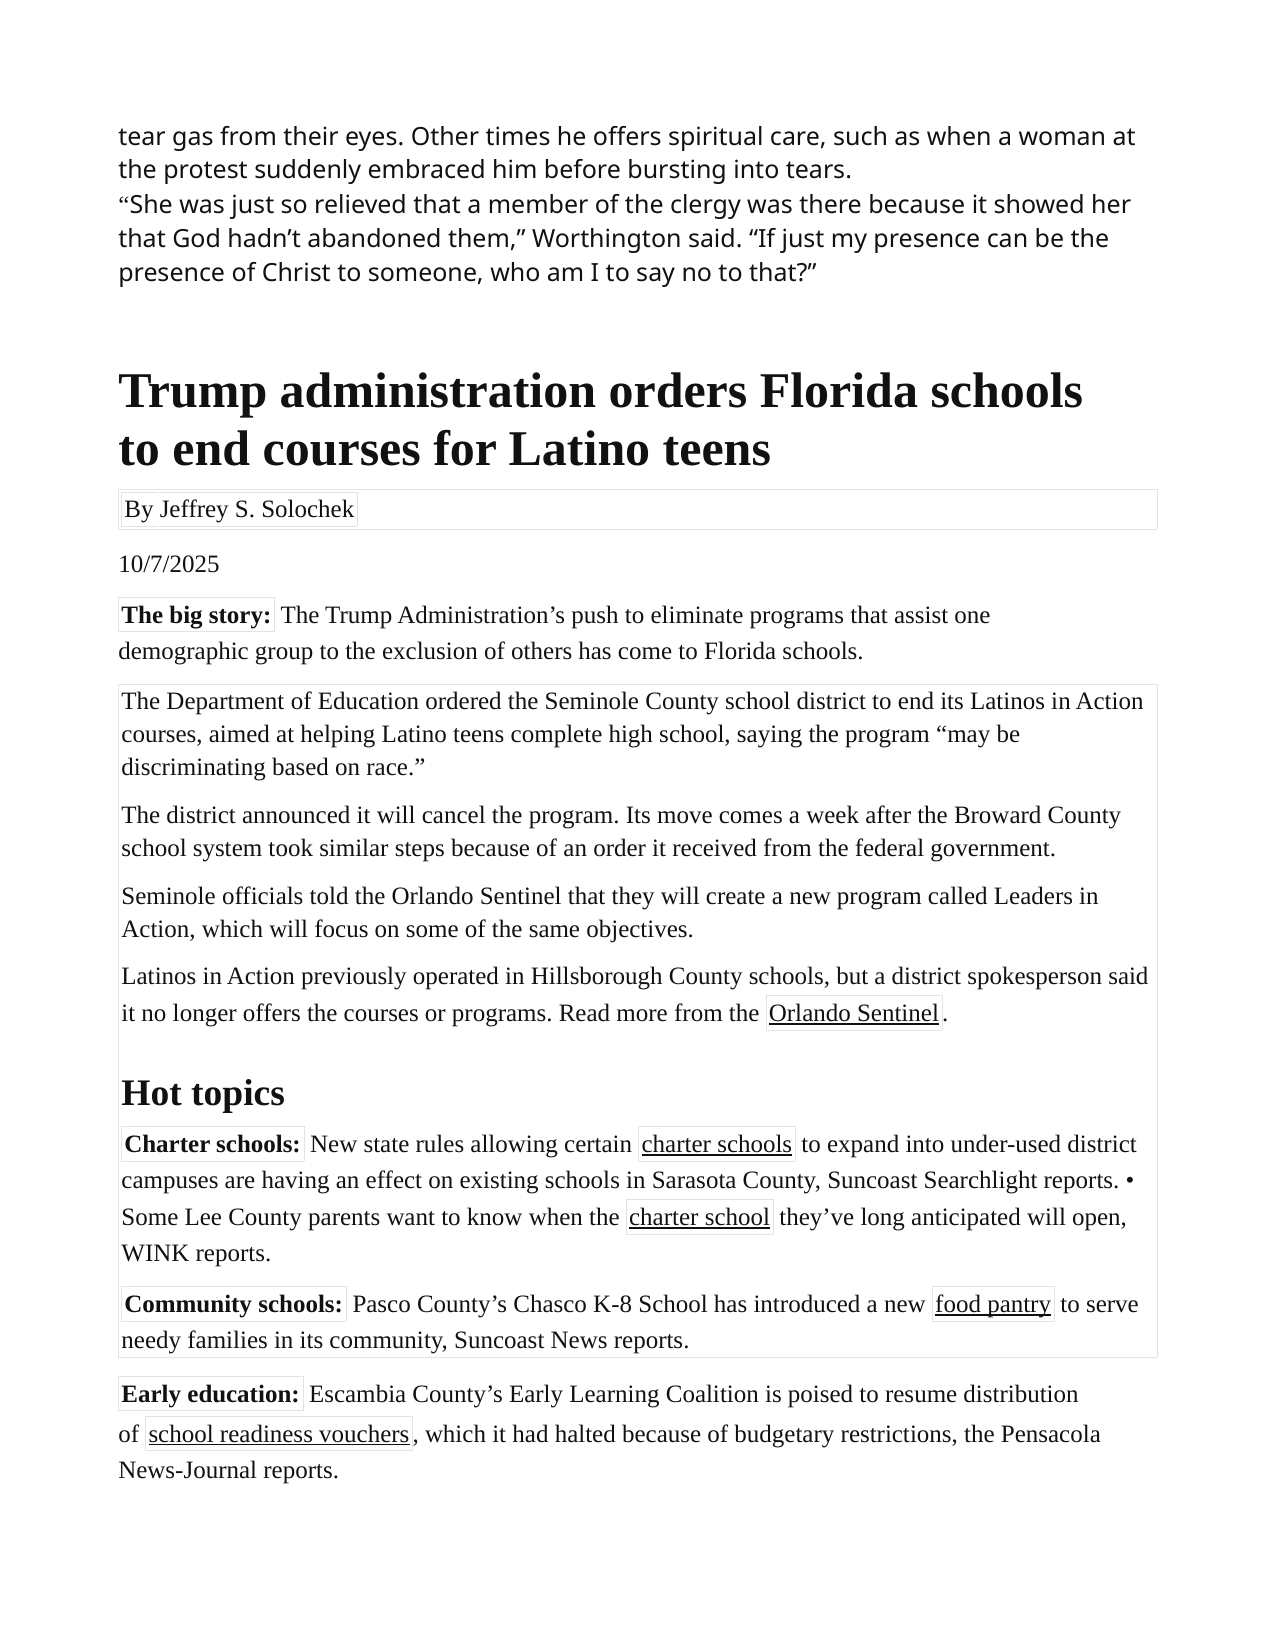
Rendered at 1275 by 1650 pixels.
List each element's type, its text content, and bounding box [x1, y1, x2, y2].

text The district announced it will cancel the program. Its move comes a week after the Broward County school system took similar steps because of an order it received from the federal government. [119, 797, 1157, 862]
text Community schools: Pasco County’s Chasco K-8 School has introduced a new food pantry to serve needy families in its community, Suncoast News reports. [119, 1283, 1157, 1357]
text By Jeffrey S. Solochek [119, 490, 1157, 529]
text The Department of Education ordered the Seminole County school district to end its Latinos in Action courses, aimed at helping Latino teens complete high school, saying the program “may be discriminating based on race.” [119, 685, 1157, 781]
subtitle Hot topics [119, 1068, 1157, 1114]
subtitle Trump administration orders Florida schools to end courses for Latino teens [118, 361, 1117, 476]
text Seminole officials told the Orlando Sentinel that they will create a new program called Leaders in Action, which will focus on some of the same objectives. [119, 878, 1157, 942]
text Charter schools: New state rules allowing certain charter schools to expand into under-used district campuses are having an effect on existing schools in Sarasota County, Suncoast Searchlight reports. • Some Lee County parents want to know when the charter school they’ve long anticipated will open, WINK reports. [119, 1123, 1157, 1267]
text The big story: The Trump Administration’s push to eliminate programs that assist one demographic group to the exclusion of others has come to Florida schools. [118, 597, 1117, 664]
text Latinos in Action previously operated in Hillsborough County schools, but a district spokesperson said it no longer offers the courses or programs. Read more from the Orlando Sentinel. [119, 958, 1157, 1030]
text tear gas from their eyes. Other times he offers spiritual care, such as when a woman at the protest suddenly embraced him before bursting into tears. [118, 118, 1157, 186]
text 10/7/2025 [118, 549, 1117, 578]
text “She was just so relieved that a member of the clergy was there because it showed her that God hadn’t abandoned them,” Worthington said. “If just my presence can be the presence of Christ to someone, who am I to say no to that?” [118, 186, 1157, 288]
text Early education: Escambia County’s Early Learning Coalition is poised to resume distribution of school readiness vouchers, which it had halted because of budgetary restrictions, the Pensacola News-Journal reports. [118, 1376, 1117, 1483]
